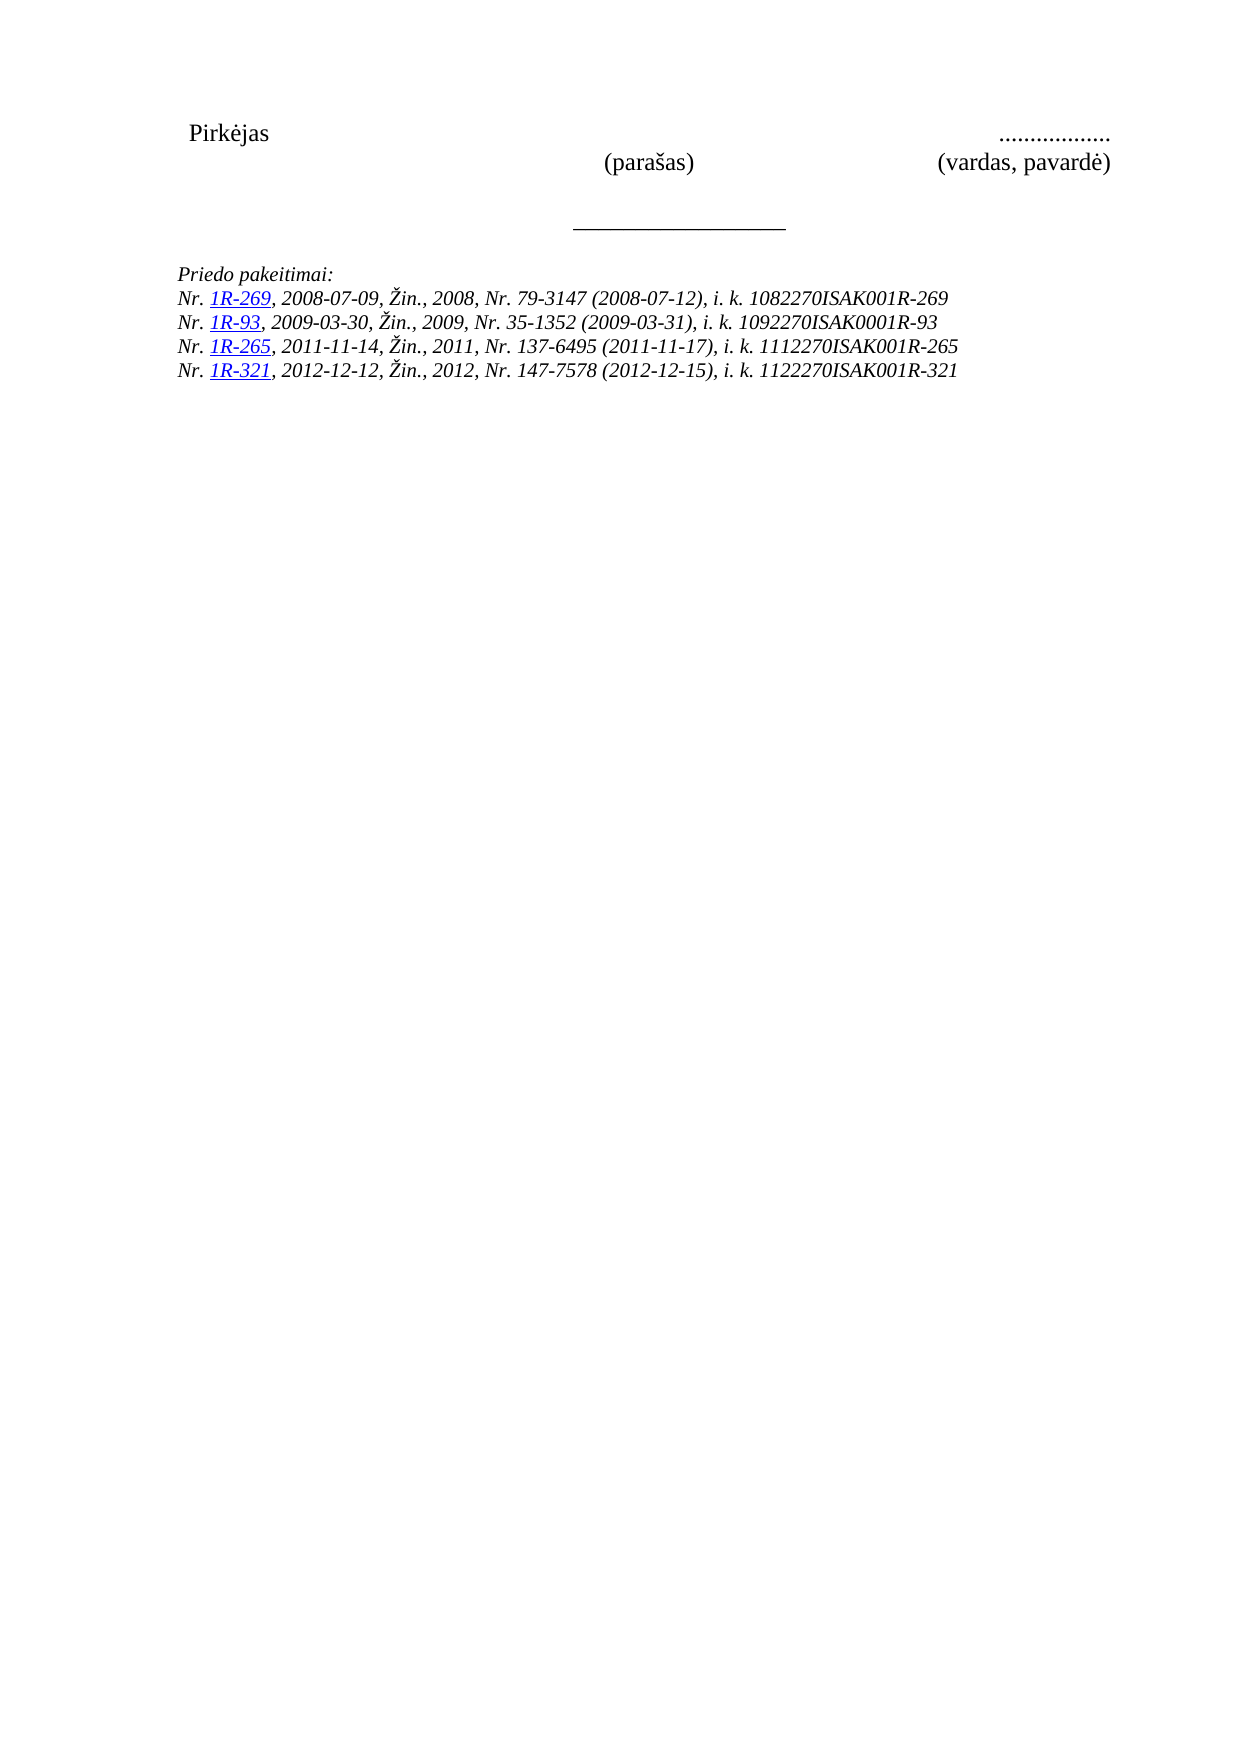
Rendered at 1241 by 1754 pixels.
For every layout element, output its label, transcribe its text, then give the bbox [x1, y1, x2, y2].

text Nr. 1R-269, 2008-07-09, Žin., 2008, Nr. 79-3147 (2008-07-12), i. k. 1082270ISAK001R-269 [177, 286, 1181, 310]
table_header .................. (vardas, pavardė) [806, 118, 1122, 176]
text _________________ [177, 204, 1181, 233]
text Priedo pakeitimai: [177, 262, 1181, 286]
table_header (parašas) [492, 118, 806, 176]
text Nr. 1R-93, 2009-03-30, Žin., 2009, Nr. 35-1352 (2009-03-31), i. k. 1092270ISAK0001R-93 [177, 310, 1181, 334]
table_header Pirkėjas [177, 118, 492, 176]
text Nr. 1R-321, 2012-12-12, Žin., 2012, Nr. 147-7578 (2012-12-15), i. k. 1122270ISAK001R-321 [177, 358, 1181, 382]
text Nr. 1R-265, 2011-11-14, Žin., 2011, Nr. 137-6495 (2011-11-17), i. k. 1112270ISAK001R-265 [177, 334, 1181, 358]
